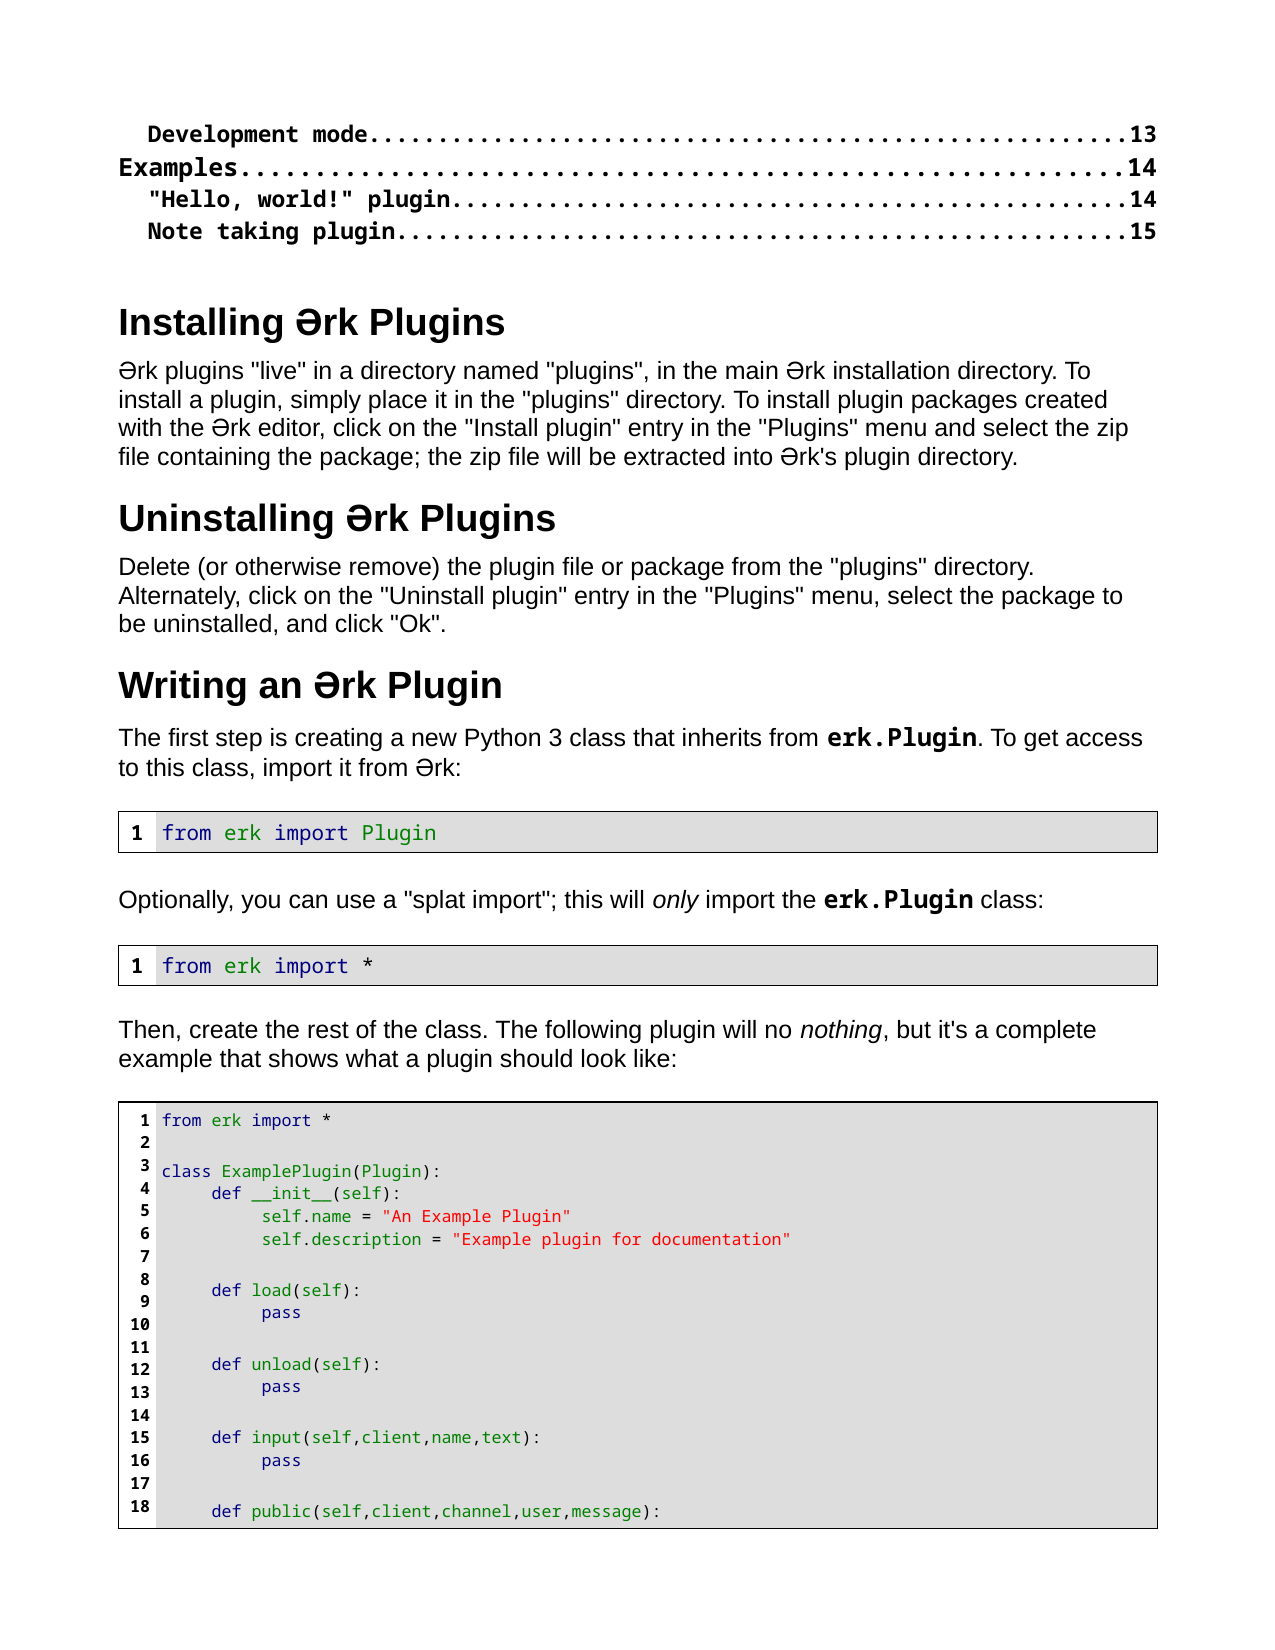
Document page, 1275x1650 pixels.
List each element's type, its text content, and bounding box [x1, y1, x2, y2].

table_header from erk import * [156, 946, 1157, 985]
subtitle Writing an Ərk Plugin [118, 663, 1157, 707]
table_header 1 [119, 812, 156, 852]
table_header 1 2 3 4 5 6 7 8 9 10 11 12 13 14 15 16 17 18 [119, 1103, 156, 1528]
text Development mode 13 [148, 118, 1157, 149]
text Ərk plugins "live" in a directory named "plugins", in the main Ərk installation directory. To install a plugin, simply place it in the "plugins" directory. To install plugin packages created with the Ərk editor, click on the "Install plugin" entry in the "Plugins" menu and select the zip file containing the package; the zip file will be extracted into Ərk's plugin directory. [118, 356, 1157, 471]
subtitle Uninstalling Ərk Plugins [118, 496, 1157, 539]
text Note taking plugin 15 [148, 215, 1157, 246]
table_header 1 [119, 946, 156, 985]
text The first step is creating a new Python 3 class that inherits from erk.Plugin. To get access to this class, import it from Ərk: [118, 719, 1157, 782]
text Then, create the rest of the class. The following plugin will no nothing, but it's a complete example that shows what a plugin should look like: [118, 1015, 1157, 1073]
subtitle Installing Ərk Plugins [118, 300, 1157, 343]
text Optionally, you can use a "splat import"; this will only import the erk.Plugin class: [118, 882, 1157, 916]
text Delete (or otherwise remove) the plugin file or package from the "plugins" directory. Alternately, click on the "Uninstall plugin" entry in the "Plugins" menu, select the package to be uninstalled, and click "Ok". [118, 552, 1157, 638]
text "Hello, world!" plugin 14 [148, 183, 1157, 215]
text Examples 14 [118, 149, 1157, 183]
table_header from erk import * class ExamplePlugin(Plugin): def __init__(self): self.name = "An Example Plugin" self.description = "Example plugin for documentation" def load(self): pass def unload(self): pass def input(self,client,name,text): pass def public(self,client,channel,user,message): [156, 1103, 1157, 1528]
table_header from erk import Plugin [156, 812, 1157, 852]
